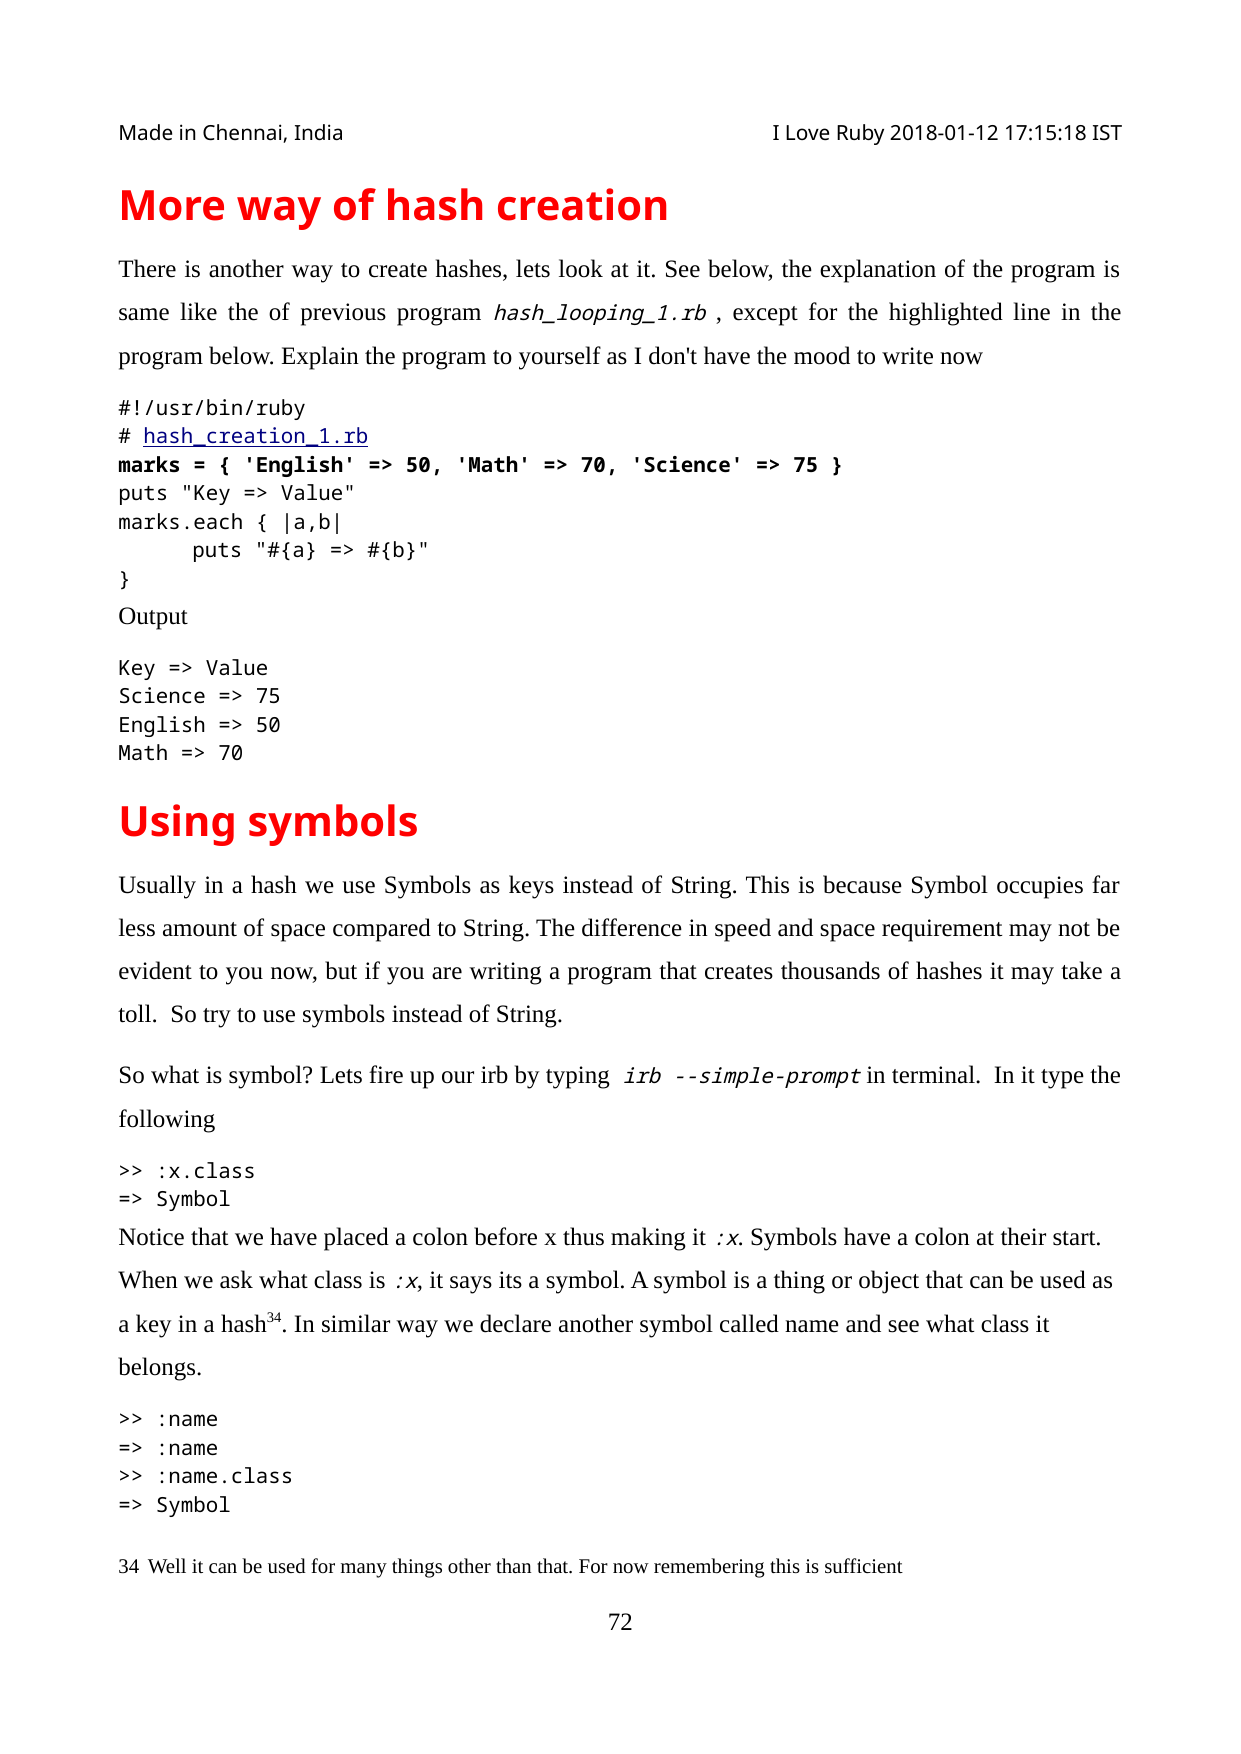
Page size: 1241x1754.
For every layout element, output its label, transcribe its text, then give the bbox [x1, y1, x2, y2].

text => Symbol [118, 1490, 1122, 1518]
text Well it can be used for many things other than that. For now remembering this is sufficient [118, 1553, 1122, 1578]
subtitle More way of hash creation [118, 176, 1122, 233]
subtitle Using symbols [118, 792, 1122, 848]
text } [118, 564, 1122, 592]
text So what is symbol? Lets fire up our irb by typing irb --simple-prompt in terminal. In it type the following [118, 1060, 1122, 1133]
text >> :name [118, 1404, 1122, 1433]
text => :name [118, 1433, 1122, 1461]
text #!/usr/bin/ruby [118, 393, 1122, 422]
text # hash_creation_1.rb [118, 422, 1122, 450]
text puts "#{a} => #{b}" [118, 535, 1122, 564]
text => Symbol [118, 1184, 1122, 1213]
text Usually in a hash we use Symbols as keys instead of String. This is because Symbol occupies far less amount of space compared to String. The difference in speed and space requirement may not be evident to you now, but if you are writing a program that creates thousands of hashes it may take a toll. So try to use symbols instead of String. [118, 870, 1122, 1028]
text marks = { 'English' => 50, 'Math' => 70, 'Science' => 75 } [118, 450, 1122, 478]
text >> :name.class [118, 1461, 1122, 1490]
text Math => 70 [118, 738, 1122, 767]
text puts "Key => Value" [118, 478, 1122, 507]
text marks.each { |a,b| [118, 507, 1122, 535]
text >> :x.class [118, 1156, 1122, 1184]
text Science => 75 [118, 681, 1122, 710]
text Key => Value [118, 653, 1122, 681]
text There is another way to create hashes, lets look at it. See below, the explanation of the program is same like the of previous program hash_looping_1.rb , except for the highlighted line in the program below. Explain the program to yourself as I don't have the mood to write now [118, 254, 1122, 370]
text Output [118, 601, 1122, 630]
text English => 50 [118, 710, 1122, 738]
text Notice that we have placed a colon before x thus making it :x. Symbols have a colon at their start. When we ask what class is :x, it says its a symbol. A symbol is a thing or object that can be used as a key in a hash. In similar way we declare another symbol called name and see what class it belongs. [118, 1222, 1122, 1381]
